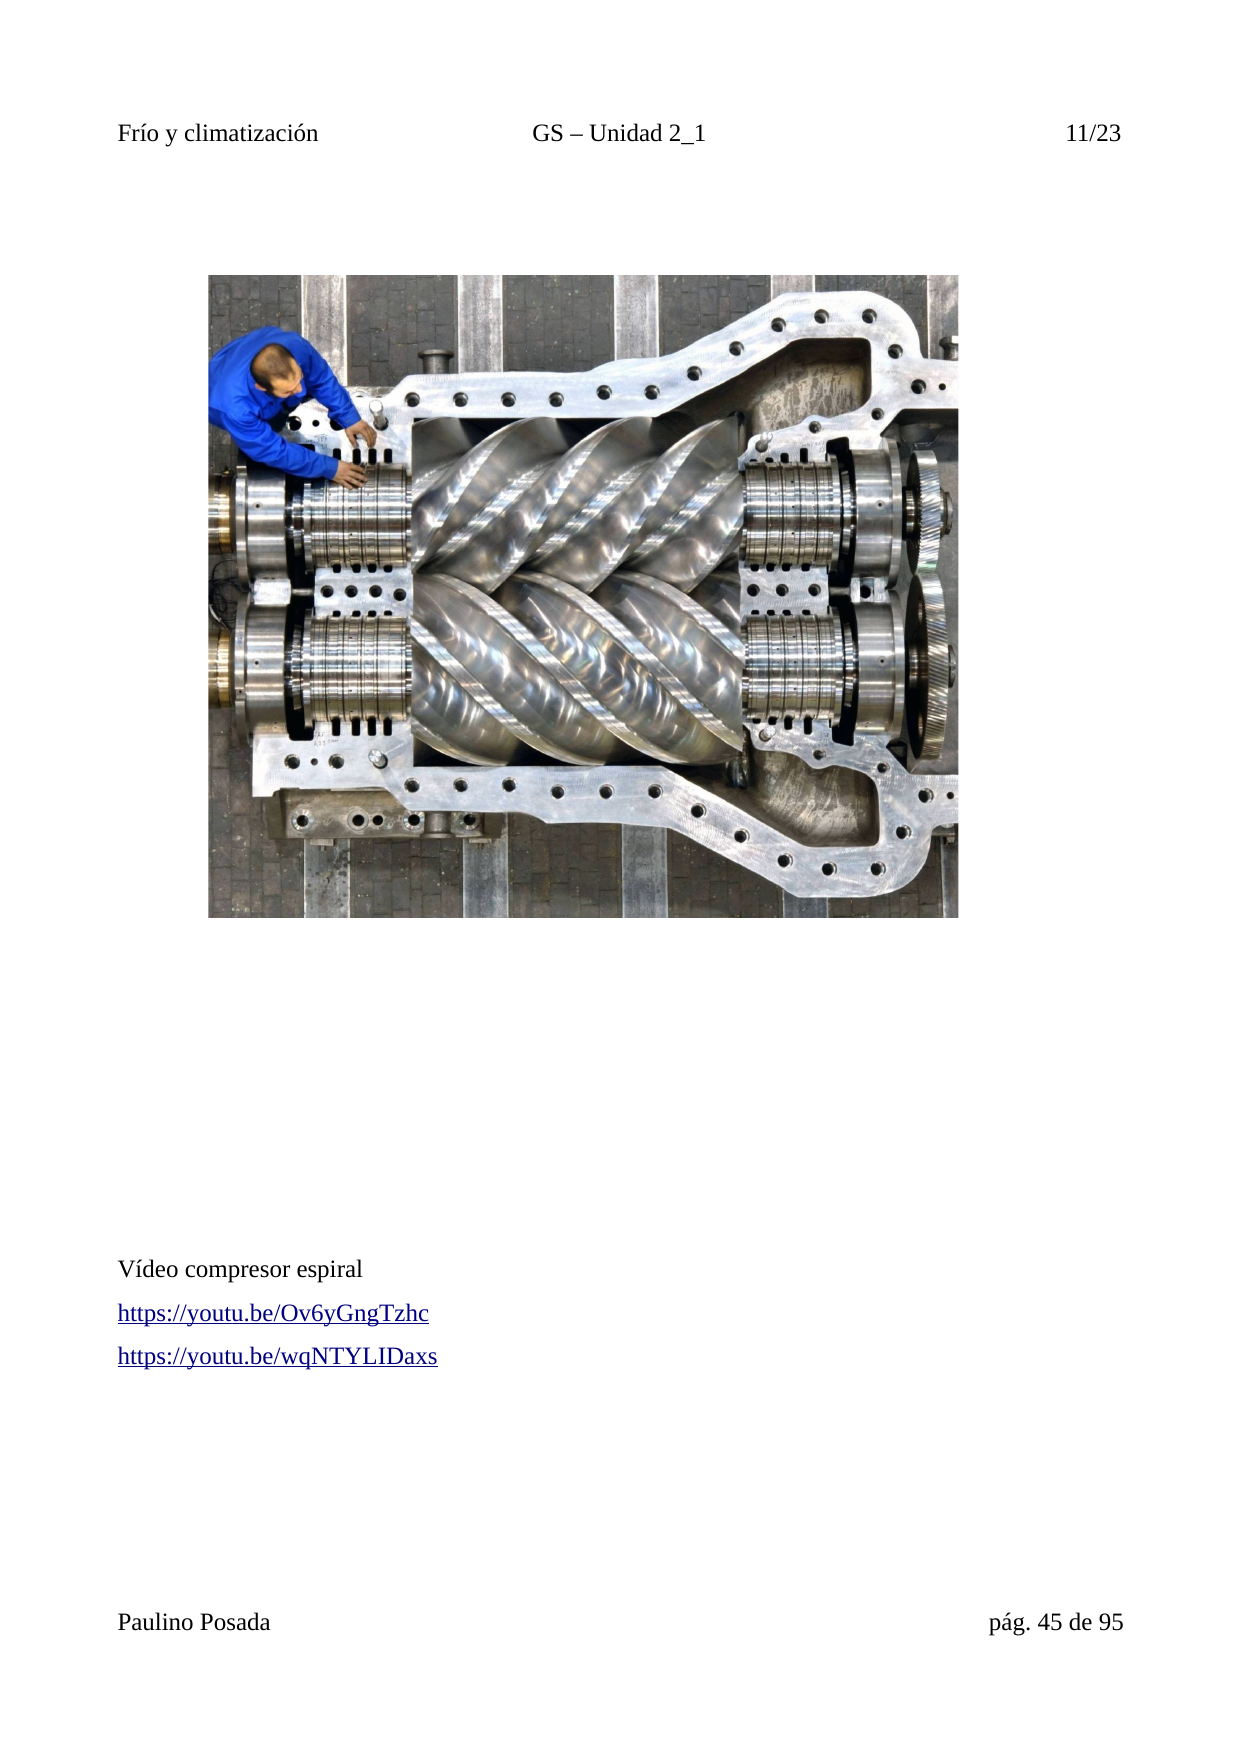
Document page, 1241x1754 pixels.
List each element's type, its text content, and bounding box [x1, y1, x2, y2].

text Vídeo compresor espiral [117, 1254, 1123, 1283]
picture [208, 275, 959, 918]
text https://youtu.be/wqNTYLIDaxs [117, 1341, 1123, 1369]
text https://youtu.be/Ov6yGngTzhc [117, 1298, 1123, 1326]
